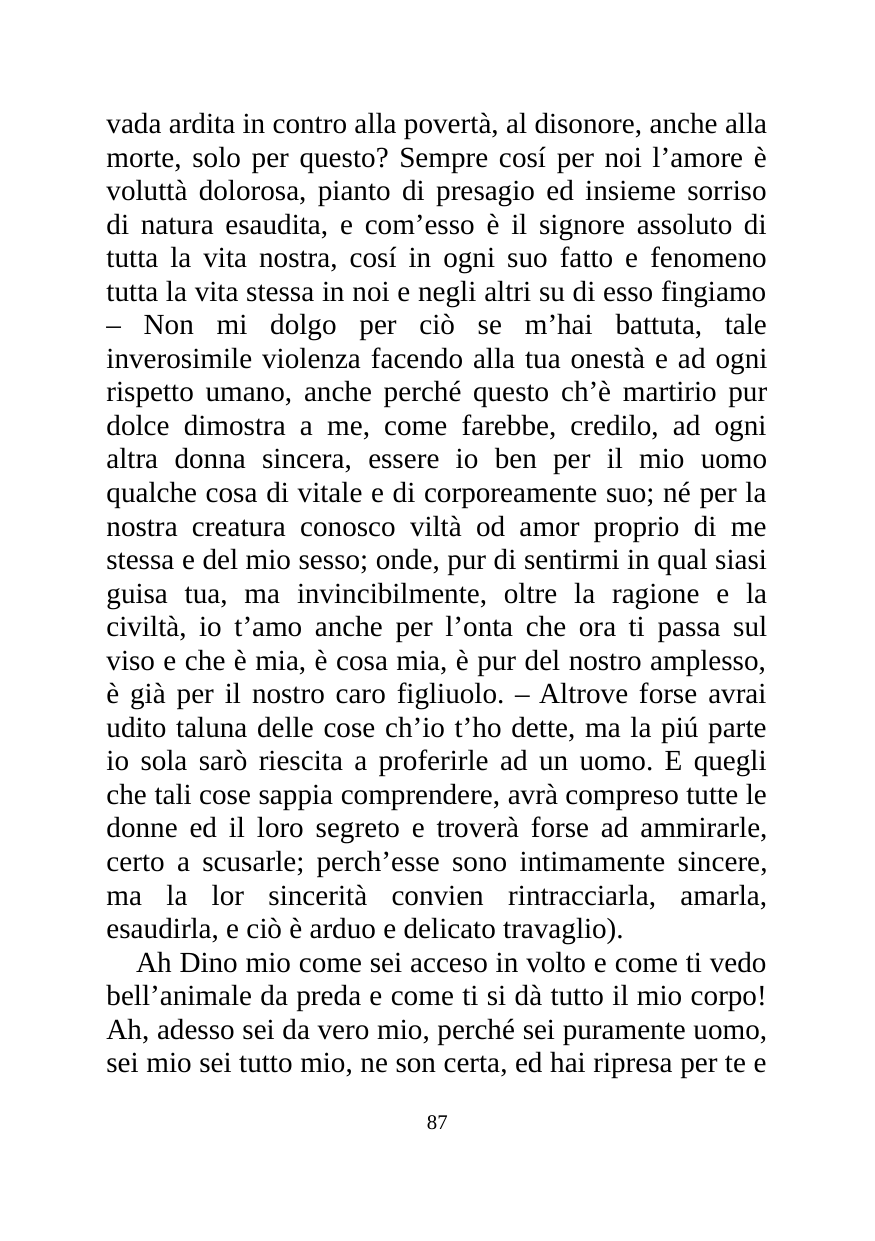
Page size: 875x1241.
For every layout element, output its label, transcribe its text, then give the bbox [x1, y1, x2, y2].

text Ah Dino mio come sei acceso in volto e come ti vedo bell’animale da preda e come ti si dà tutto il mio corpo! Ah, adesso sei da vero mio, perché sei puramente uomo, sei mio sei tutto mio, ne son certa, ed hai ripresa per te e [106, 945, 768, 1079]
text vada ardita in contro alla povertà, al disonore, anche alla morte, solo per questo? Sempre cosí per noi l’amore è voluttà dolorosa, pianto di presagio ed insieme sorriso di natura esaudita, e com’esso è il signore assoluto di tutta la vita nostra, cosí in ogni suo fatto e fenomeno tutta la vita stessa in noi e negli altri su di esso fingiamo – Non mi dolgo per ciò se m’hai battuta, tale inverosimile violenza facendo alla tua onestà e ad ogni rispetto umano, anche perché questo ch’è martirio pur dolce dimostra a me, come farebbe, credilo, ad ogni altra donna sincera, essere io ben per il mio uomo qualche cosa di vitale e di corporeamente suo; né per la nostra creatura conosco viltà od amor proprio di me stessa e del mio sesso; onde, pur di sentirmi in qual siasi guisa tua, ma invincibilmente, oltre la ragione e la civiltà, io t’amo anche per l’onta che ora ti passa sul viso e che è mia, è cosa mia, è pur del nostro amplesso, è già per il nostro caro figliuolo. – Altrove forse avrai udito taluna delle cose ch’io t’ho dette, ma la piú parte io sola sarò riescita a proferirle ad un uomo. E quegli che tali cose sappia comprendere, avrà compreso tutte le donne ed il loro segreto e troverà forse ad ammirarle, certo a scusarle; perch’esse sono intimamente sincere, ma la lor sincerità convien rintracciarla, amarla, esaudirla, e ciò è arduo e delicato travaglio). [106, 106, 768, 945]
